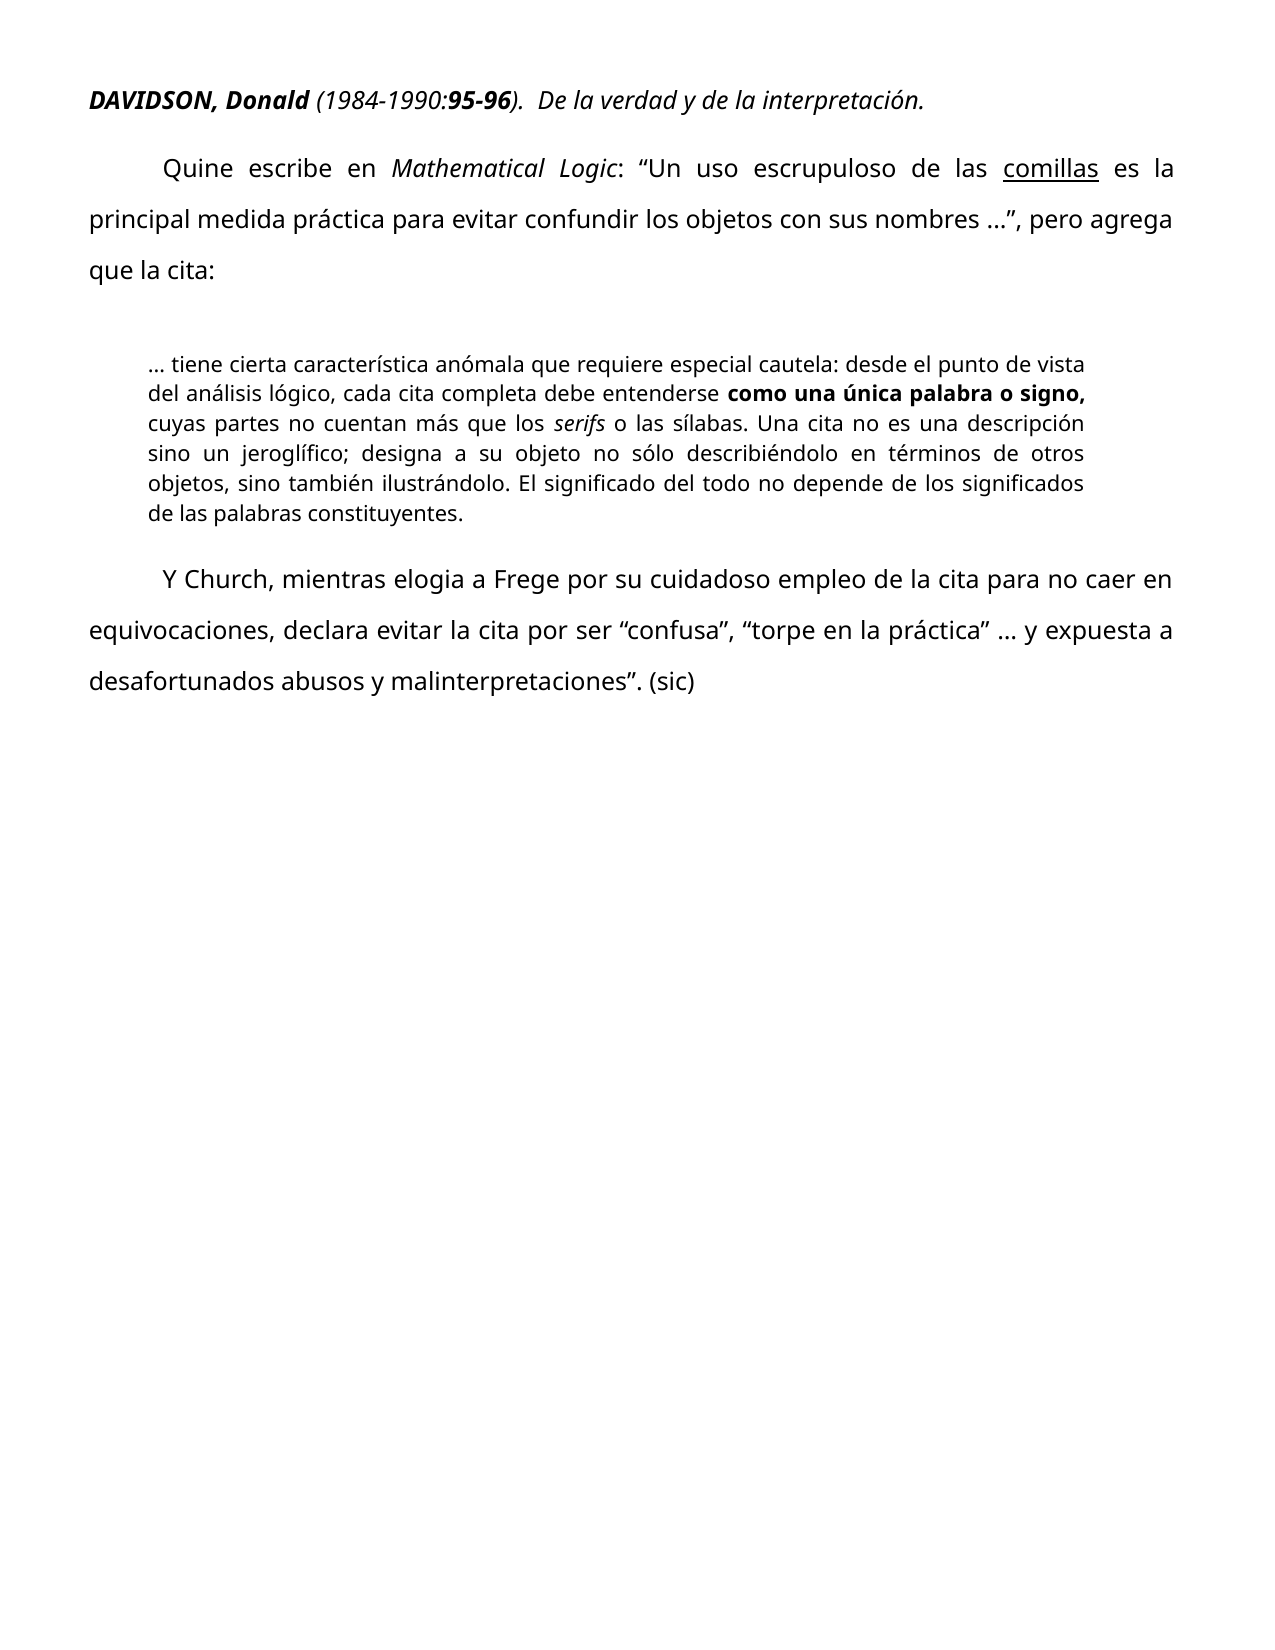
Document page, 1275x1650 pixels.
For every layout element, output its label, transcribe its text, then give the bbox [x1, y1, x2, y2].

text Y Church, mientras elogia a Frege por su cuidadoso empleo de la cita para no caer en equivocaciones, declara evitar la cita por ser “confusa”, “torpe en la práctica” … y expuesta a desafortunados abusos y malinterpretaciones”. (sic) [88, 561, 1174, 698]
text DAVIDSON, Donald (1984-1990:95-96). De la verdad y de la interpretación. [88, 83, 1174, 117]
text Quine escribe en Mathematical Logic: “Un uso escrupuloso de las comillas es la principal medida práctica para evitar confundir los objetos con sus nombres ...”, pero agrega que la cita: [88, 151, 1174, 287]
text … tiene cierta característica anómala que requiere especial cautela: desde el punto de vista del análisis lógico, cada cita completa debe entenderse como una única palabra o signo, cuyas partes no cuentan más que los serifs o las sílabas. Una cita no es una descripción sino un jeroglífico; designa a su objeto no sólo describiéndolo en términos de otros objetos, sino también ilustrándolo. El significado del todo no depende de los significados de las palabras constituyentes. [148, 349, 1086, 527]
